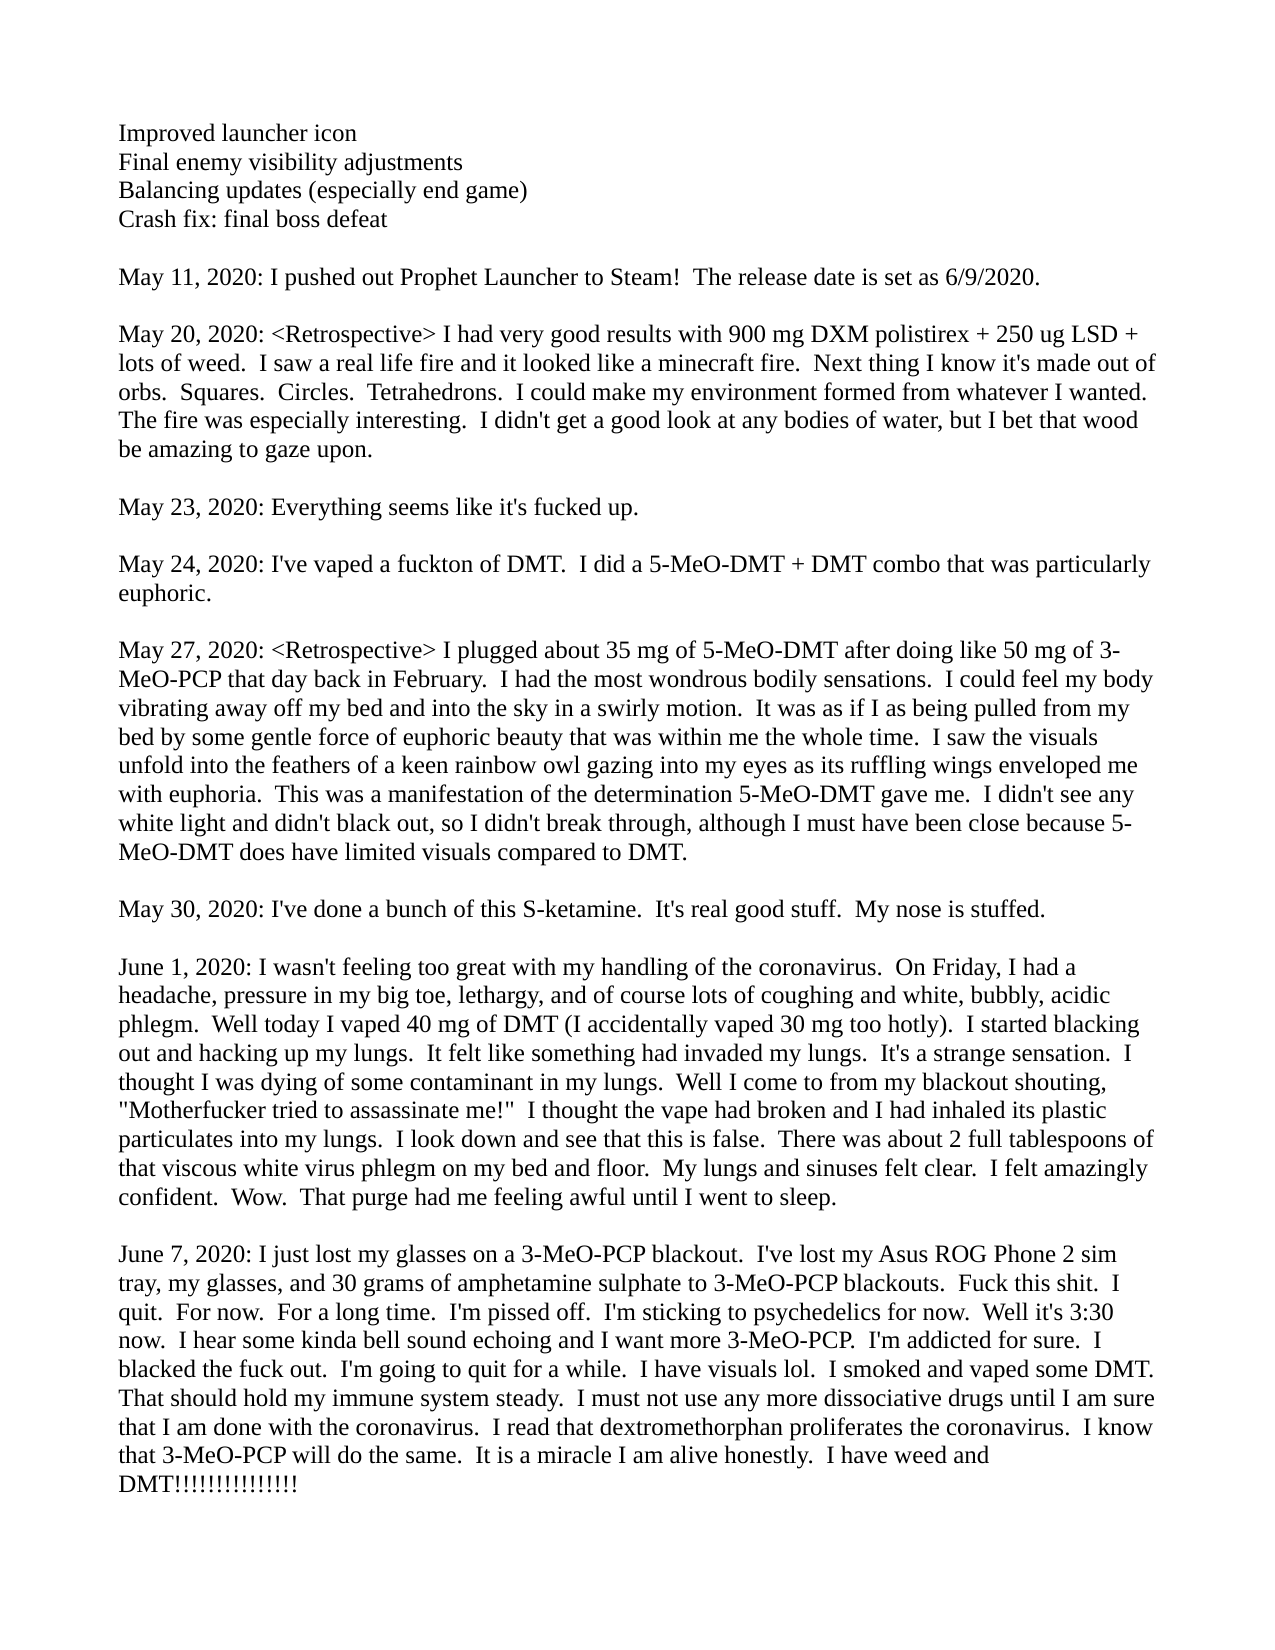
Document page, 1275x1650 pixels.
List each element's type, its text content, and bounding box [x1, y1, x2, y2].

text Improved launcher icon [118, 118, 1157, 147]
text Balancing updates (especially end game) [118, 176, 1157, 204]
text May 30, 2020: I've done a bunch of this S-ketamine. It's real good stuff. My nose is stuffed. [118, 894, 1157, 923]
text May 27, 2020: <Retrospective> I plugged about 35 mg of 5-MeO-DMT after doing like 50 mg of 3-MeO-PCP that day back in February. I had the most wondrous bodily sensations. I could feel my body vibrating away off my bed and into the sky in a swirly motion. It was as if I as being pulled from my bed by some gentle force of euphoric beauty that was within me the whole time. I saw the visuals unfold into the feathers of a keen rainbow owl gazing into my eyes as its ruffling wings enveloped me with euphoria. This was a manifestation of the determination 5-MeO-DMT gave me. I didn't see any white light and didn't black out, so I didn't break through, although I must have been close because 5-MeO-DMT does have limited visuals compared to DMT. [118, 636, 1157, 866]
text May 24, 2020: I've vaped a fuckton of DMT. I did a 5-MeO-DMT + DMT combo that was particularly euphoric. [118, 549, 1157, 607]
text May 23, 2020: Everything seems like it's fucked up. [118, 492, 1157, 521]
text Crash fix: final boss defeat [118, 204, 1157, 233]
text Final enemy visibility adjustments [118, 147, 1157, 176]
text May 20, 2020: <Retrospective> I had very good results with 900 mg DXM polistirex + 250 ug LSD + lots of weed. I saw a real life fire and it looked like a minecraft fire. Next thing I know it's made out of orbs. Squares. Circles. Tetrahedrons. I could make my environment formed from whatever I wanted. The fire was especially interesting. I didn't get a good look at any bodies of water, but I bet that wood be amazing to gaze upon. [118, 319, 1157, 463]
text June 7, 2020: I just lost my glasses on a 3-MeO-PCP blackout. I've lost my Asus ROG Phone 2 sim tray, my glasses, and 30 grams of amphetamine sulphate to 3-MeO-PCP blackouts. Fuck this shit. I quit. For now. For a long time. I'm pissed off. I'm sticking to psychedelics for now. Well it's 3:30 now. I hear some kinda bell sound echoing and I want more 3-MeO-PCP. I'm addicted for sure. I blacked the fuck out. I'm going to quit for a while. I have visuals lol. I smoked and vaped some DMT. That should hold my immune system steady. I must not use any more dissociative drugs until I am sure that I am done with the coronavirus. I read that dextromethorphan proliferates the coronavirus. I know that 3-MeO-PCP will do the same. It is a miracle I am alive honestly. I have weed and DMT!!!!!!!!!!!!!!! [118, 1239, 1157, 1498]
text May 11, 2020: I pushed out Prophet Launcher to Steam! The release date is set as 6/9/2020. [118, 262, 1157, 291]
text June 1, 2020: I wasn't feeling too great with my handling of the coronavirus. On Friday, I had a headache, pressure in my big toe, lethargy, and of course lots of coughing and white, bubbly, acidic phlegm. Well today I vaped 40 mg of DMT (I accidentally vaped 30 mg too hotly). I started blacking out and hacking up my lungs. It felt like something had invaded my lungs. It's a strange sensation. I thought I was dying of some contaminant in my lungs. Well I come to from my blackout shouting, "Motherfucker tried to assassinate me!" I thought the vape had broken and I had inhaled its plastic particulates into my lungs. I look down and see that this is false. There was about 2 full tablespoons of that viscous white virus phlegm on my bed and floor. My lungs and sinuses felt clear. I felt amazingly confident. Wow. That purge had me feeling awful until I went to sleep. [118, 952, 1157, 1211]
